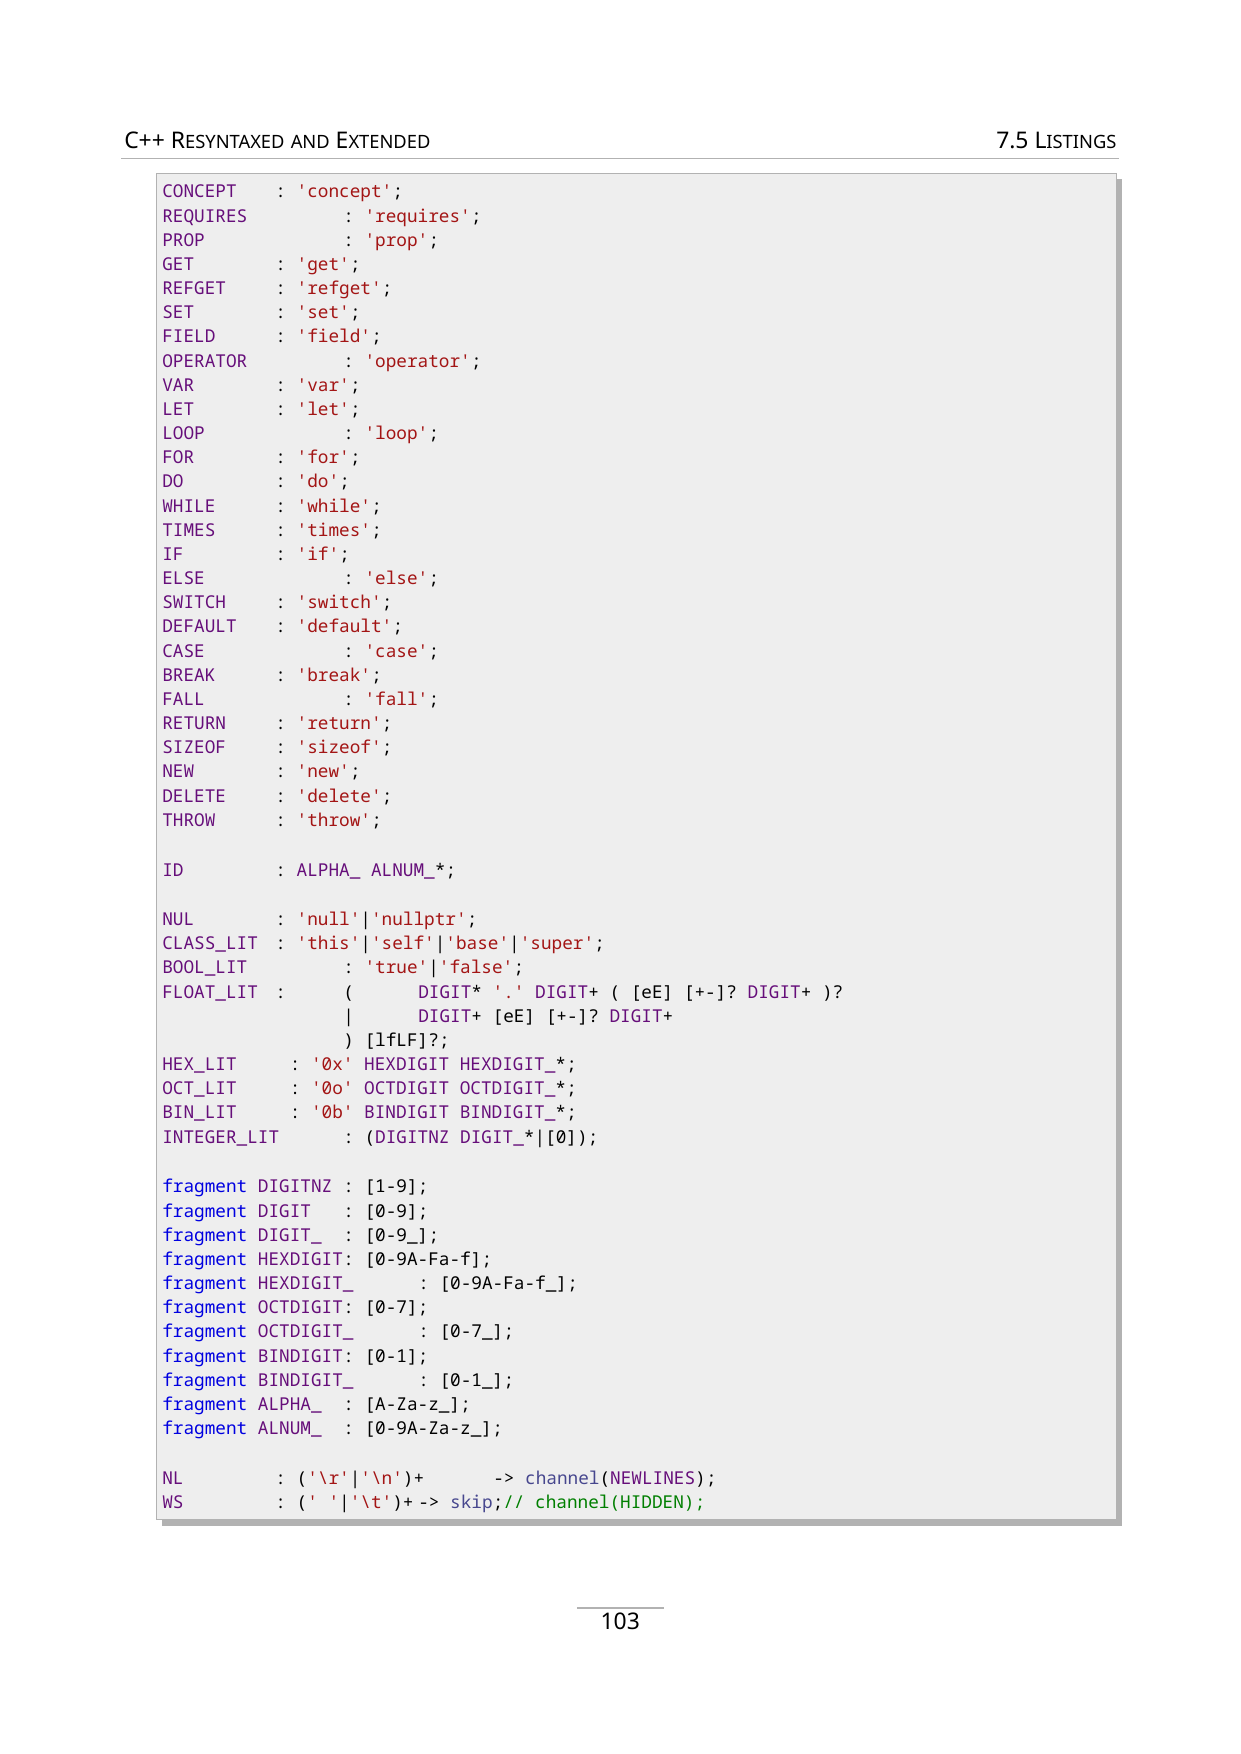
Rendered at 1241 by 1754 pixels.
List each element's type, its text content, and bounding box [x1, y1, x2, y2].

text CONCEPT : 'concept'; REQUIRES : 'requires'; PROP : 'prop'; GET : 'get'; REFGET : 'refget'; SET : 'set'; FIELD : 'field'; OPERATOR : 'operator'; VAR : 'var'; LET : 'let'; LOOP : 'loop'; FOR : 'for'; DO : 'do'; WHILE : 'while'; TIMES : 'times'; IF : 'if'; ELSE : 'else'; SWITCH : 'switch'; DEFAULT : 'default'; CASE : 'case'; BREAK : 'break'; FALL : 'fall'; RETURN : 'return'; SIZEOF : 'sizeof'; NEW : 'new'; DELETE : 'delete'; THROW : 'throw'; ID : ALPHA_ ALNUM_*; NUL : 'null'|'nullptr'; CLASS_LIT : 'this'|'self'|'base'|'super'; BOOL_LIT : 'true'|'false'; FLOAT_LIT : ( DIGIT* '.' DIGIT+ ( [eE] [+-]? DIGIT+ )? | DIGIT+ [eE] [+-]? DIGIT+ ) [lfLF]?; HEX_LIT : '0x' HEXDIGIT HEXDIGIT_*; OCT_LIT : '0o' OCTDIGIT OCTDIGIT_*; BIN_LIT : '0b' BINDIGIT BINDIGIT_*; INTEGER_LIT : (DIGITNZ DIGIT_*|[0]); fragment DIGITNZ : [1-9]; fragment DIGIT : [0-9]; fragment DIGIT_ : [0-9_]; fragment HEXDIGIT : [0-9A-Fa-f]; fragment HEXDIGIT_ : [0-9A-Fa-f_]; fragment OCTDIGIT : [0-7]; fragment OCTDIGIT_ : [0-7_]; fragment BINDIGIT : [0-1]; fragment BINDIGIT_ : [0-1_]; fragment ALPHA_ : [A-Za-z_]; fragment ALNUM_ : [0-9A-Za-z_]; NL : ('\r'|'\n')+ -> channel(NEWLINES); WS : (' '|'\t')+ -> skip;// channel(HIDDEN); [157, 174, 1116, 1519]
